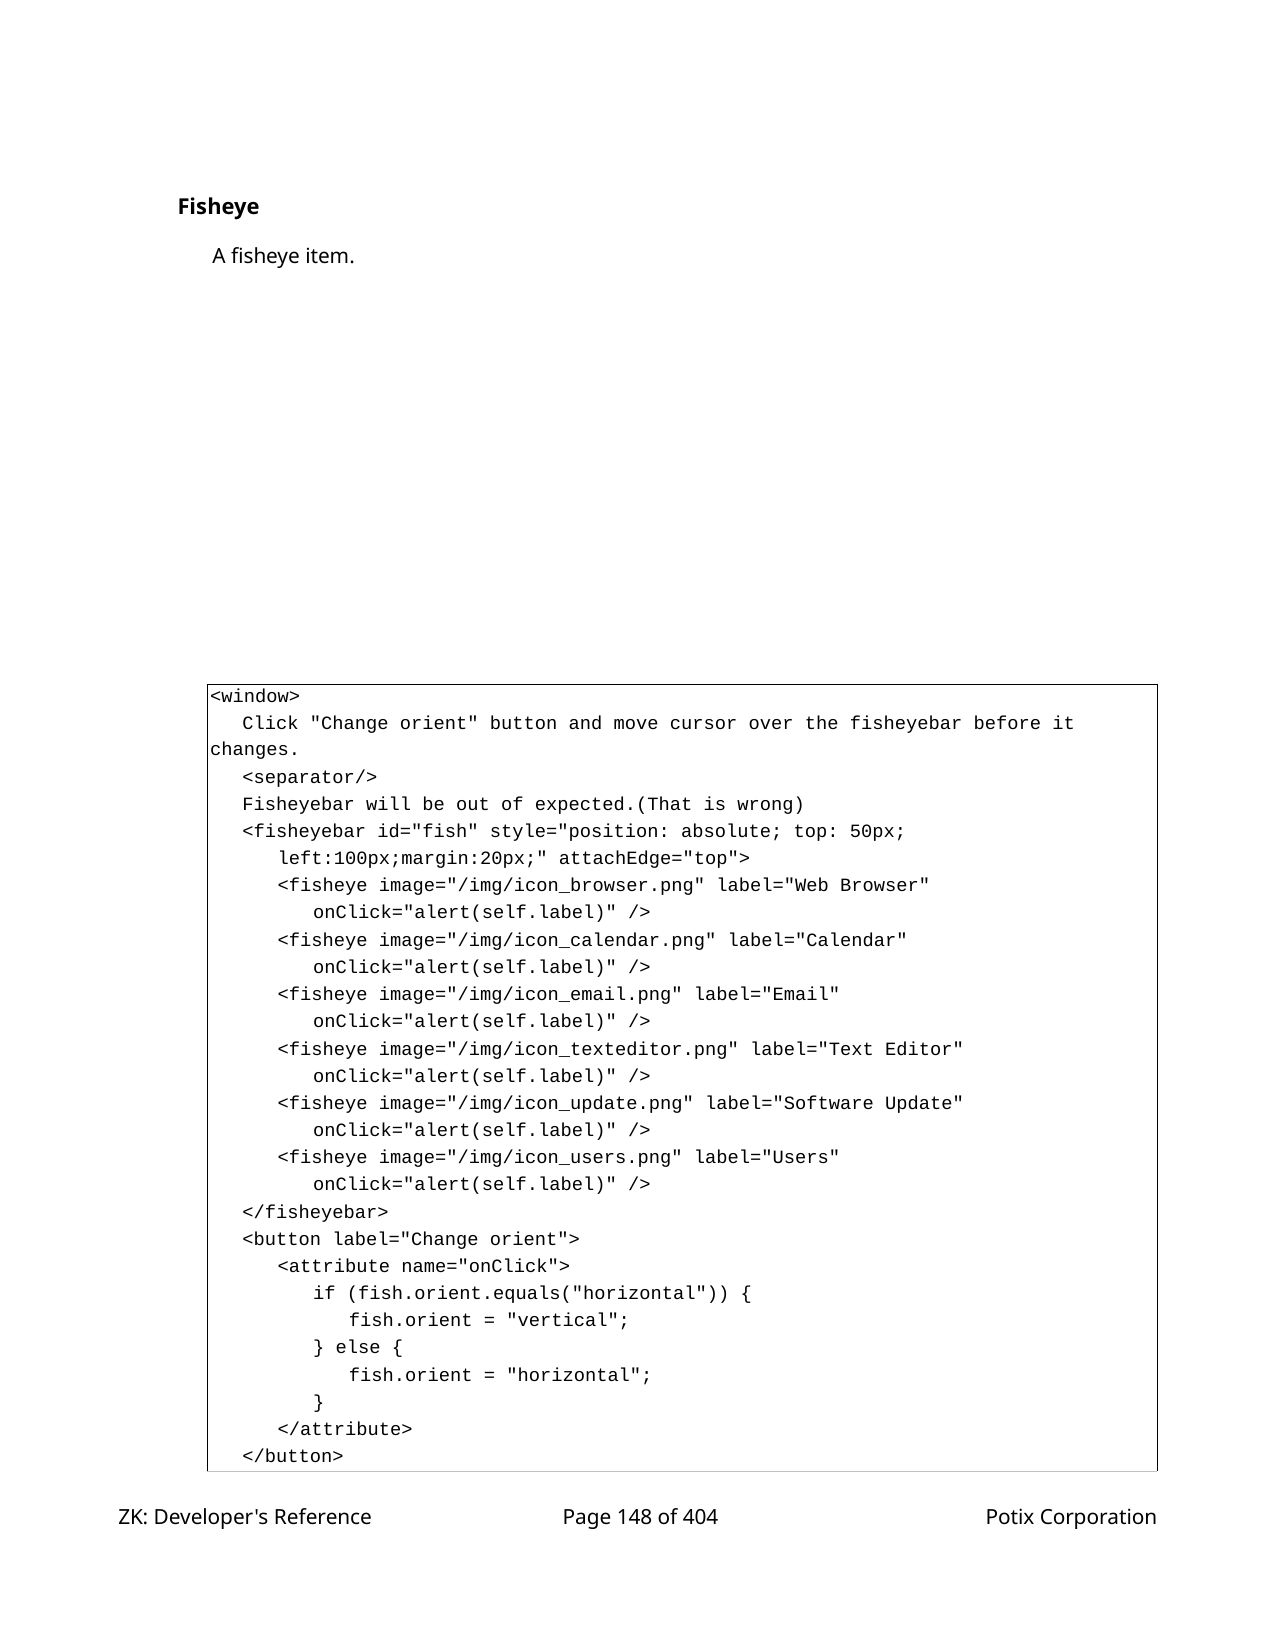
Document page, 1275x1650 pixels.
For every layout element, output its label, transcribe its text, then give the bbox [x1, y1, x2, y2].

subtitle Fisheye [177, 191, 1157, 221]
text if (fish.orient.equals("horizontal")) { [208, 1281, 1157, 1305]
text <fisheyebar id="fish" style="position: absolute; top: 50px; [208, 819, 1157, 843]
text fish.orient = "vertical"; [208, 1308, 1157, 1332]
text <fisheye image="/img/icon_texteditor.png" label="Text Editor" [208, 1036, 1157, 1061]
text </fisheyebar> [208, 1199, 1157, 1224]
text <button label="Change orient"> [208, 1227, 1157, 1251]
text <window> [208, 685, 1157, 708]
text <separator/> [208, 764, 1157, 789]
text <fisheye image="/img/icon_browser.png" label="Web Browser" [208, 873, 1157, 897]
text <attribute name="onClick"> [208, 1254, 1157, 1278]
text onClick="alert(self.label)" /> [208, 1009, 1157, 1033]
text A fisheye item. [207, 241, 1157, 269]
text onClick="alert(self.label)" /> [208, 900, 1157, 925]
text <fisheye image="/img/icon_users.png" label="Users" [208, 1145, 1157, 1169]
text onClick="alert(self.label)" /> [208, 1118, 1157, 1142]
text </button> [208, 1444, 1157, 1471]
text <fisheye image="/img/icon_calendar.png" label="Calendar" [208, 928, 1157, 952]
text onClick="alert(self.label)" /> [208, 1063, 1157, 1088]
text Fisheyebar will be out of expected.(That is wrong) [208, 792, 1157, 816]
text onClick="alert(self.label)" /> [208, 1172, 1157, 1197]
text left:100px;margin:20px;" attachEdge="top"> [208, 846, 1157, 870]
text <fisheye image="/img/icon_update.png" label="Software Update" [208, 1091, 1157, 1115]
text </attribute> [208, 1417, 1157, 1441]
text } [208, 1390, 1157, 1414]
text fish.orient = "horizontal"; [208, 1363, 1157, 1387]
text } else { [208, 1335, 1157, 1360]
text <fisheye image="/img/icon_email.png" label="Email" [208, 982, 1157, 1006]
text onClick="alert(self.label)" /> [208, 955, 1157, 979]
text Click "Change orient" button and move cursor over the fisheyebar before it changes. [208, 711, 1157, 762]
